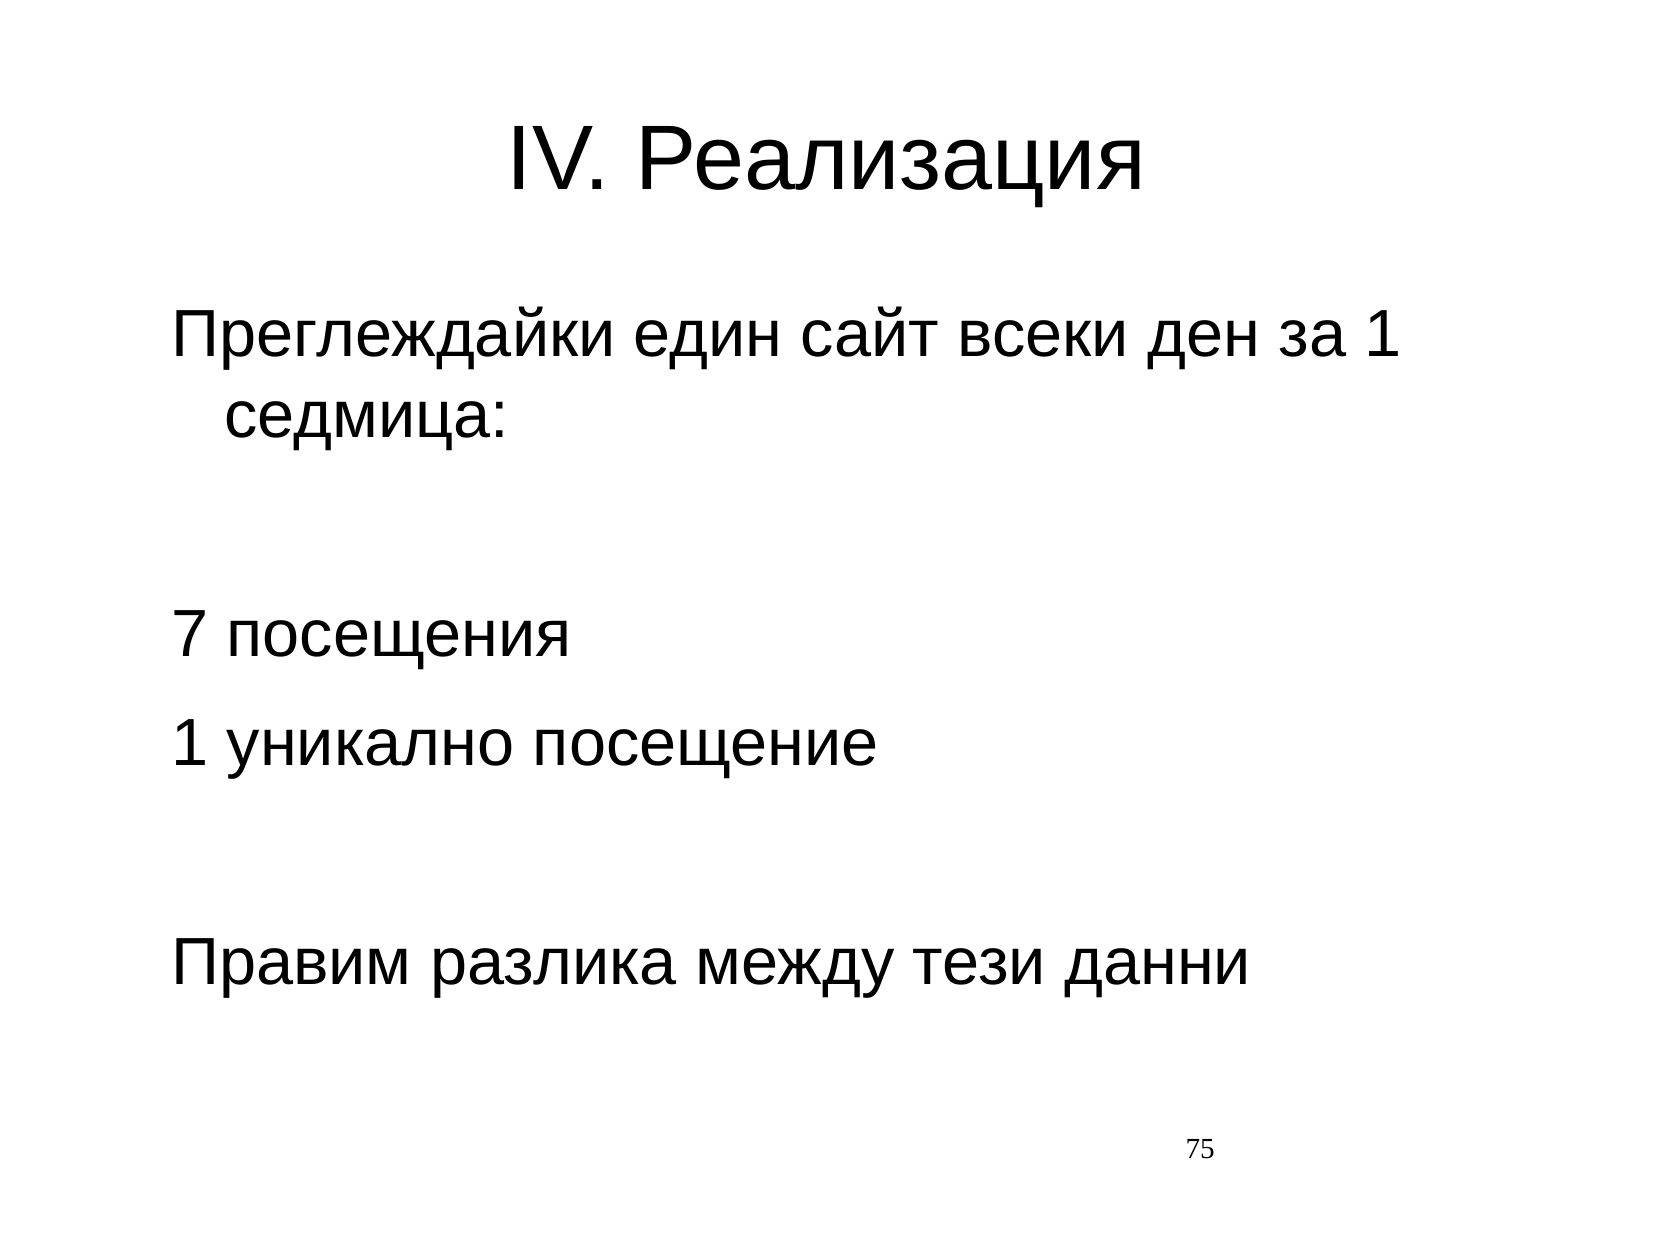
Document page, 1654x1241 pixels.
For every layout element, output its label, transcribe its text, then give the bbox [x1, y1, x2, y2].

list Преглеждайки един сайт всеки ден за 1 седмица: 7 посещения 1 уникално посещение Правим разлика между тези данни [82, 290, 1571, 1109]
title IV. Реализация [82, 49, 1571, 257]
text_box [1185, 1129, 1571, 1216]
